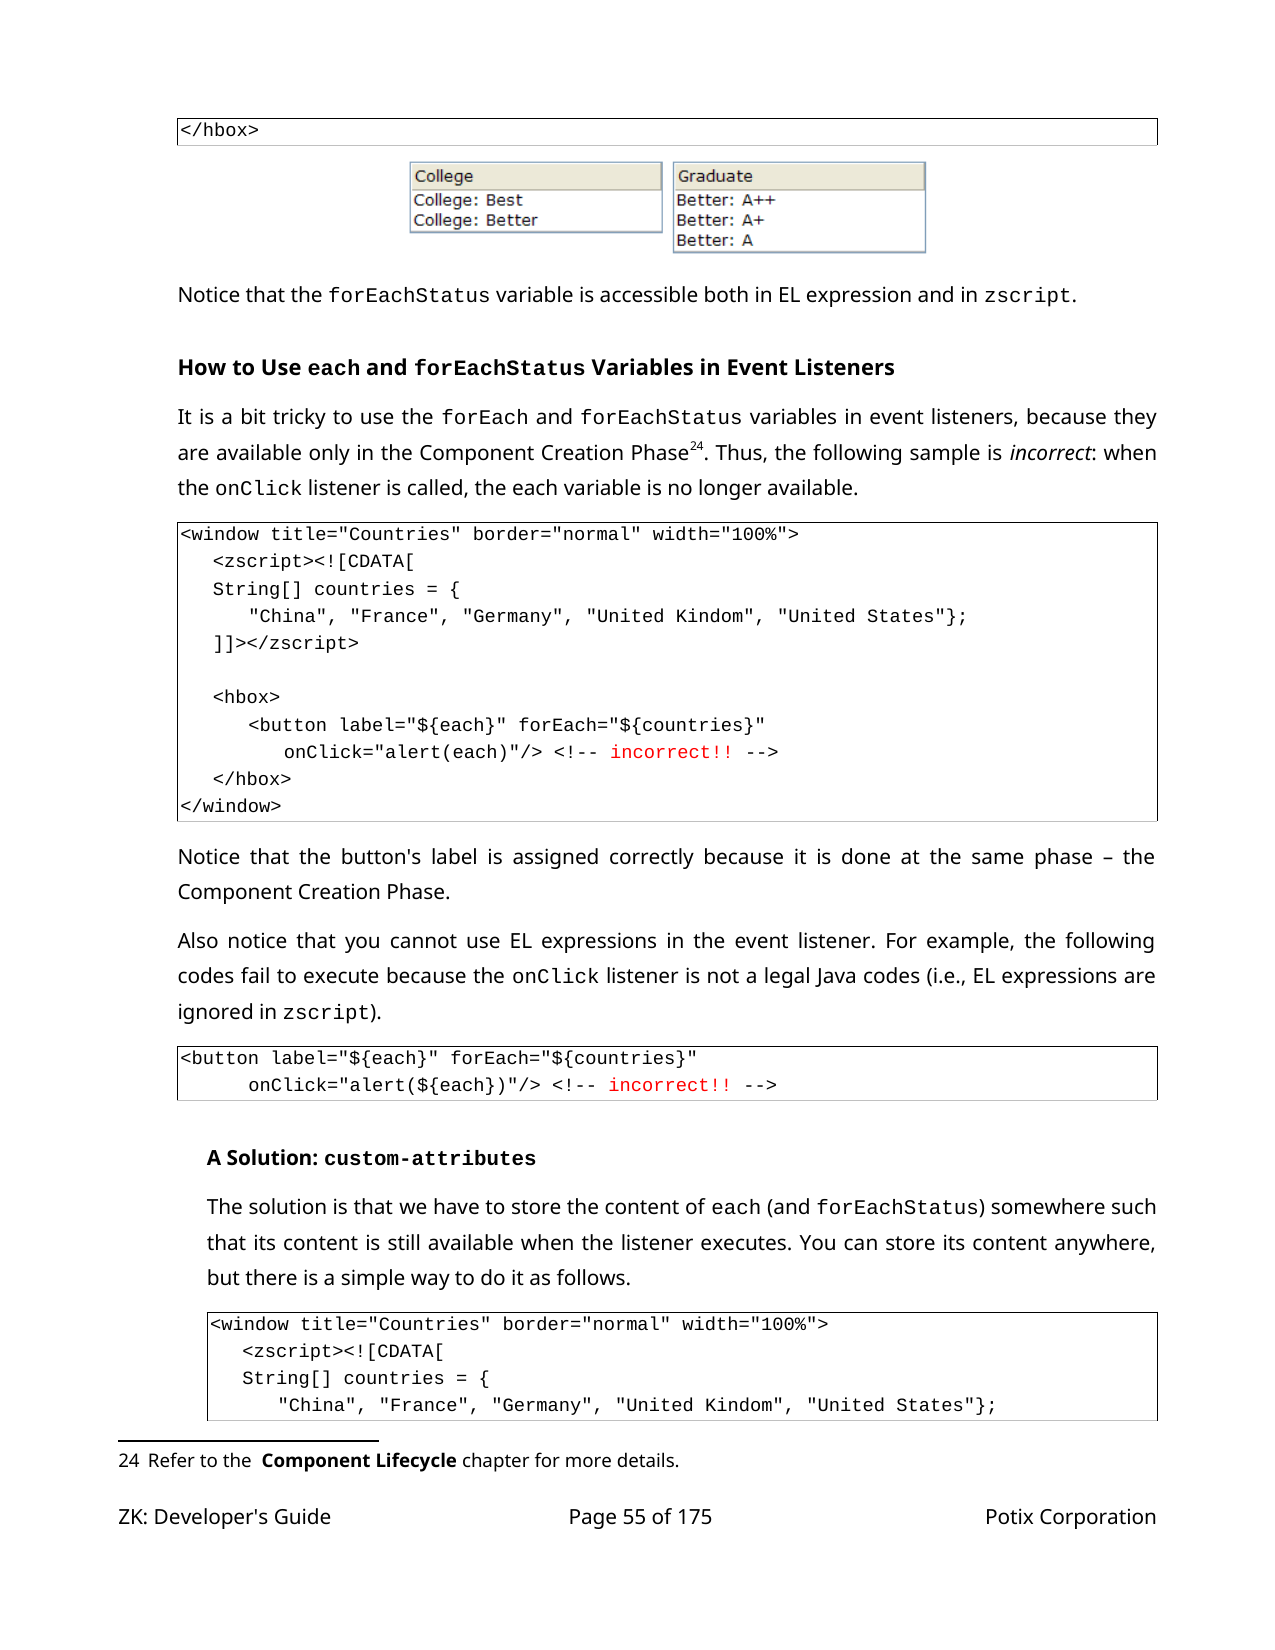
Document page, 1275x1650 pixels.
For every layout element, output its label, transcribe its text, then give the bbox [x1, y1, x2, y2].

text Refer to the Component Lifecycle chapter for more details. [118, 1447, 1157, 1473]
text </window> [178, 794, 1157, 821]
text "China", "France", "Germany", "United Kindom", "United States"}; [208, 1393, 1157, 1420]
text The solution is that we have to store the content of each (and forEachStatus) somewhere such that its content is still available when the listener executes. You can store its content anywhere, but there is a simple way to do it as follows. [207, 1192, 1157, 1291]
text </hbox> [178, 767, 1157, 791]
text <window title="Countries" border="normal" width="100%"> [178, 523, 1157, 546]
subtitle A Solution: custom-attributes [207, 1143, 1157, 1171]
text It is a bit tricky to use the forEach and forEachStatus variables in event listeners, because they are available only in the Component Creation Phase. Thus, the following sample is incorrect: when the onClick listener is called, the each variable is no longer available. [177, 402, 1157, 502]
text onClick="alert(each)"/> <!-- incorrect!! --> [178, 740, 1157, 764]
text Notice that the forEachStatus variable is accessible both in EL expression and in zscript. [177, 256, 1157, 309]
text <button label="${each}" forEach="${countries}" [178, 712, 1157, 737]
text <hbox> [178, 685, 1157, 709]
subtitle How to Use each and forEachStatus Variables in Event Listeners [177, 352, 1157, 382]
text ]]></zscript> [178, 631, 1157, 655]
picture [407, 158, 930, 256]
text Notice that the button's label is assigned correctly because it is done at the same phase – the Component Creation Phase. [177, 842, 1157, 905]
text <button label="${each}" forEach="${countries}" [178, 1047, 1157, 1070]
text <zscript><![CDATA[ [208, 1339, 1157, 1363]
text onClick="alert(${each})"/> <!-- incorrect!! --> [178, 1073, 1157, 1100]
text <window title="Countries" border="normal" width="100%"> [208, 1313, 1157, 1336]
text String[] countries = { [178, 577, 1157, 601]
text Also notice that you cannot use EL expressions in the event listener. For example, the following codes fail to execute because the onClick listener is not a legal Java codes (i.e., EL expressions are ignored in zscript). [177, 926, 1157, 1025]
text <zscript><![CDATA[ [178, 549, 1157, 574]
text </hbox> [178, 119, 1157, 145]
text String[] countries = { [208, 1366, 1157, 1390]
text "China", "France", "Germany", "United Kindom", "United States"}; [178, 604, 1157, 628]
